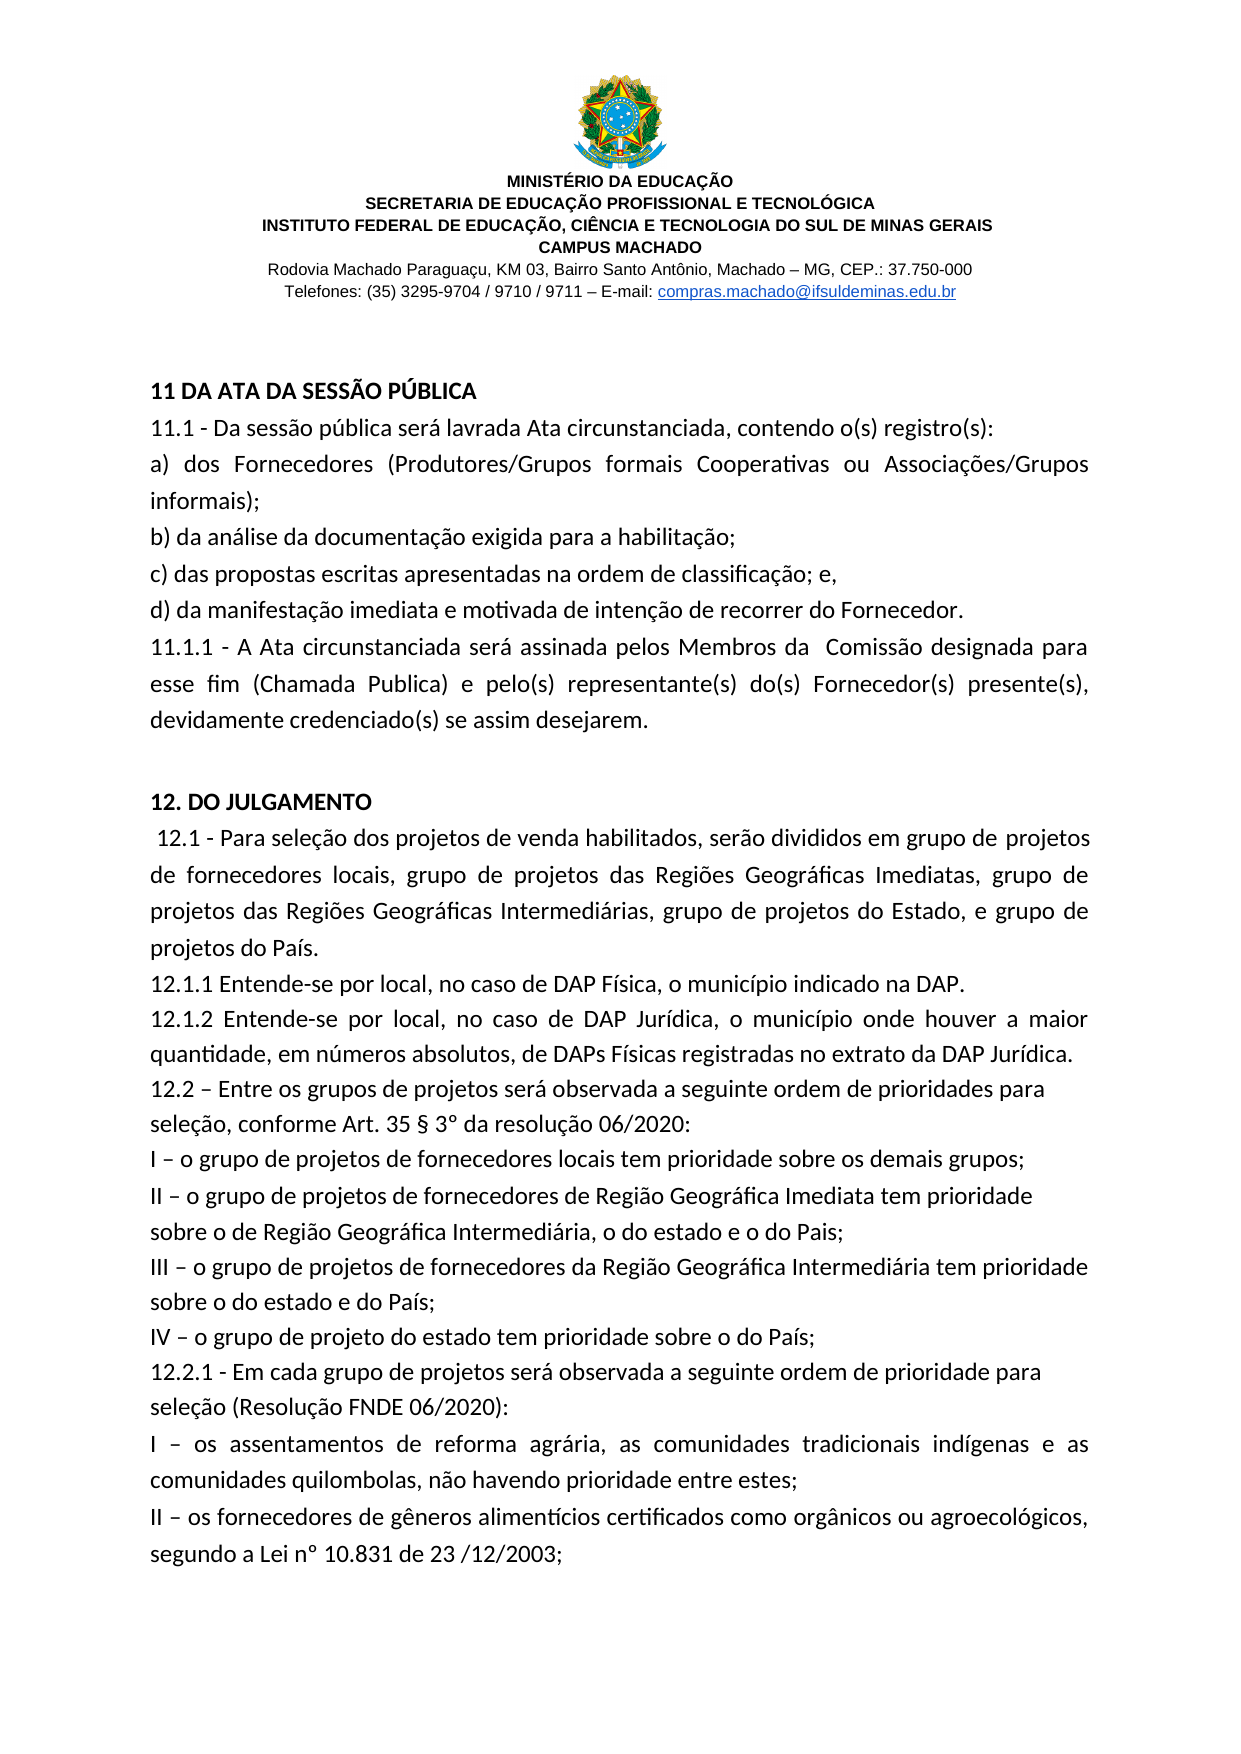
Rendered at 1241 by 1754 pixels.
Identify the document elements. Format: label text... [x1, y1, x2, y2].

text II – o grupo de projetos de fornecedores de Região Geográfica Imediata tem prioridade [150, 1180, 1090, 1211]
text III – o grupo de projetos de fornecedores da Região Geográfica Intermediária tem prioridade sobre o do estado e do País; [150, 1252, 1090, 1317]
text 11.1 - Da sessão pública será lavrada Ata circunstanciada, contendo o(s) registro(s): [150, 412, 1090, 442]
text 12.2.1 - Em cada grupo de projetos será observada a seguinte ordem de prioridade para [150, 1357, 1090, 1387]
text I – os assentamentos de reforma agrária, as comunidades tradicionais indígenas e as comunidades quilombolas, não havendo prioridade entre estes; [150, 1428, 1090, 1495]
text 11 DA ATA DA SESSÃO PÚBLICA [150, 375, 1090, 406]
text 12. DO JULGAMENTO [150, 786, 1090, 816]
text a) dos Fornecedores (Produtores/Grupos formais Cooperativas ou Associações/Grupos informais); [150, 448, 1090, 515]
picture [573, 75, 667, 169]
text seleção, conforme Art. 35 § 3º da resolução 06/2020: [150, 1108, 1090, 1139]
text 12.1 - Para seleção dos projetos de venda habilitados, serão divididos em grupo de projetos de fornecedores locais, grupo de projetos das Regiões Geográficas Imediatas, grupo de projetos das Regiões Geográficas Intermediárias, grupo de projetos do Estado, e grupo de projetos do País. [150, 822, 1090, 962]
text b) da análise da documentação exigida para a habilitação; [150, 521, 1090, 552]
text 11.1.1 - A Ata circunstanciada será assinada pelos Membros da Comissão designada para esse fim (Chamada Publica) e pelo(s) representante(s) do(s) Fornecedor(s) presente(s), devidamente credenciado(s) se assim desejarem. [150, 631, 1090, 735]
text I – o grupo de projetos de fornecedores locais tem prioridade sobre os demais grupos; [150, 1143, 1090, 1174]
picture [639, 150, 650, 156]
text d) da manifestação imediata e motivada de intenção de recorrer do Fornecedor. [150, 594, 1090, 625]
text IV – o grupo de projeto do estado tem prioridade sobre o do País; [150, 1322, 1090, 1352]
picture [613, 164, 628, 169]
text 12.1.1 Entende-se por local, no caso de DAP Física, o município indicado na DAP. [150, 968, 1090, 999]
text seleção (Resolução FNDE 06/2020): [150, 1392, 1090, 1422]
text sobre o de Região Geográfica Intermediária, o do estado e o do Pais; [150, 1217, 1090, 1247]
text 12.1.2 Entende-se por local, no caso de DAP Jurídica, o município onde houver a maior quantidade, em números absolutos, de DAPs Físicas registradas no extrato da DAP Jurídica. [150, 1003, 1090, 1069]
text c) das propostas escritas apresentadas na ordem de classificação; e, [150, 558, 1090, 588]
text II – os fornecedores de gêneros alimentícios certificados como orgânicos ou agroecológicos, segundo a Lei nº 10.831 de 23 /12/2003; [150, 1501, 1090, 1568]
text 12.2 – Entre os grupos de projetos será observada a seguinte ordem de prioridades para [150, 1073, 1090, 1104]
